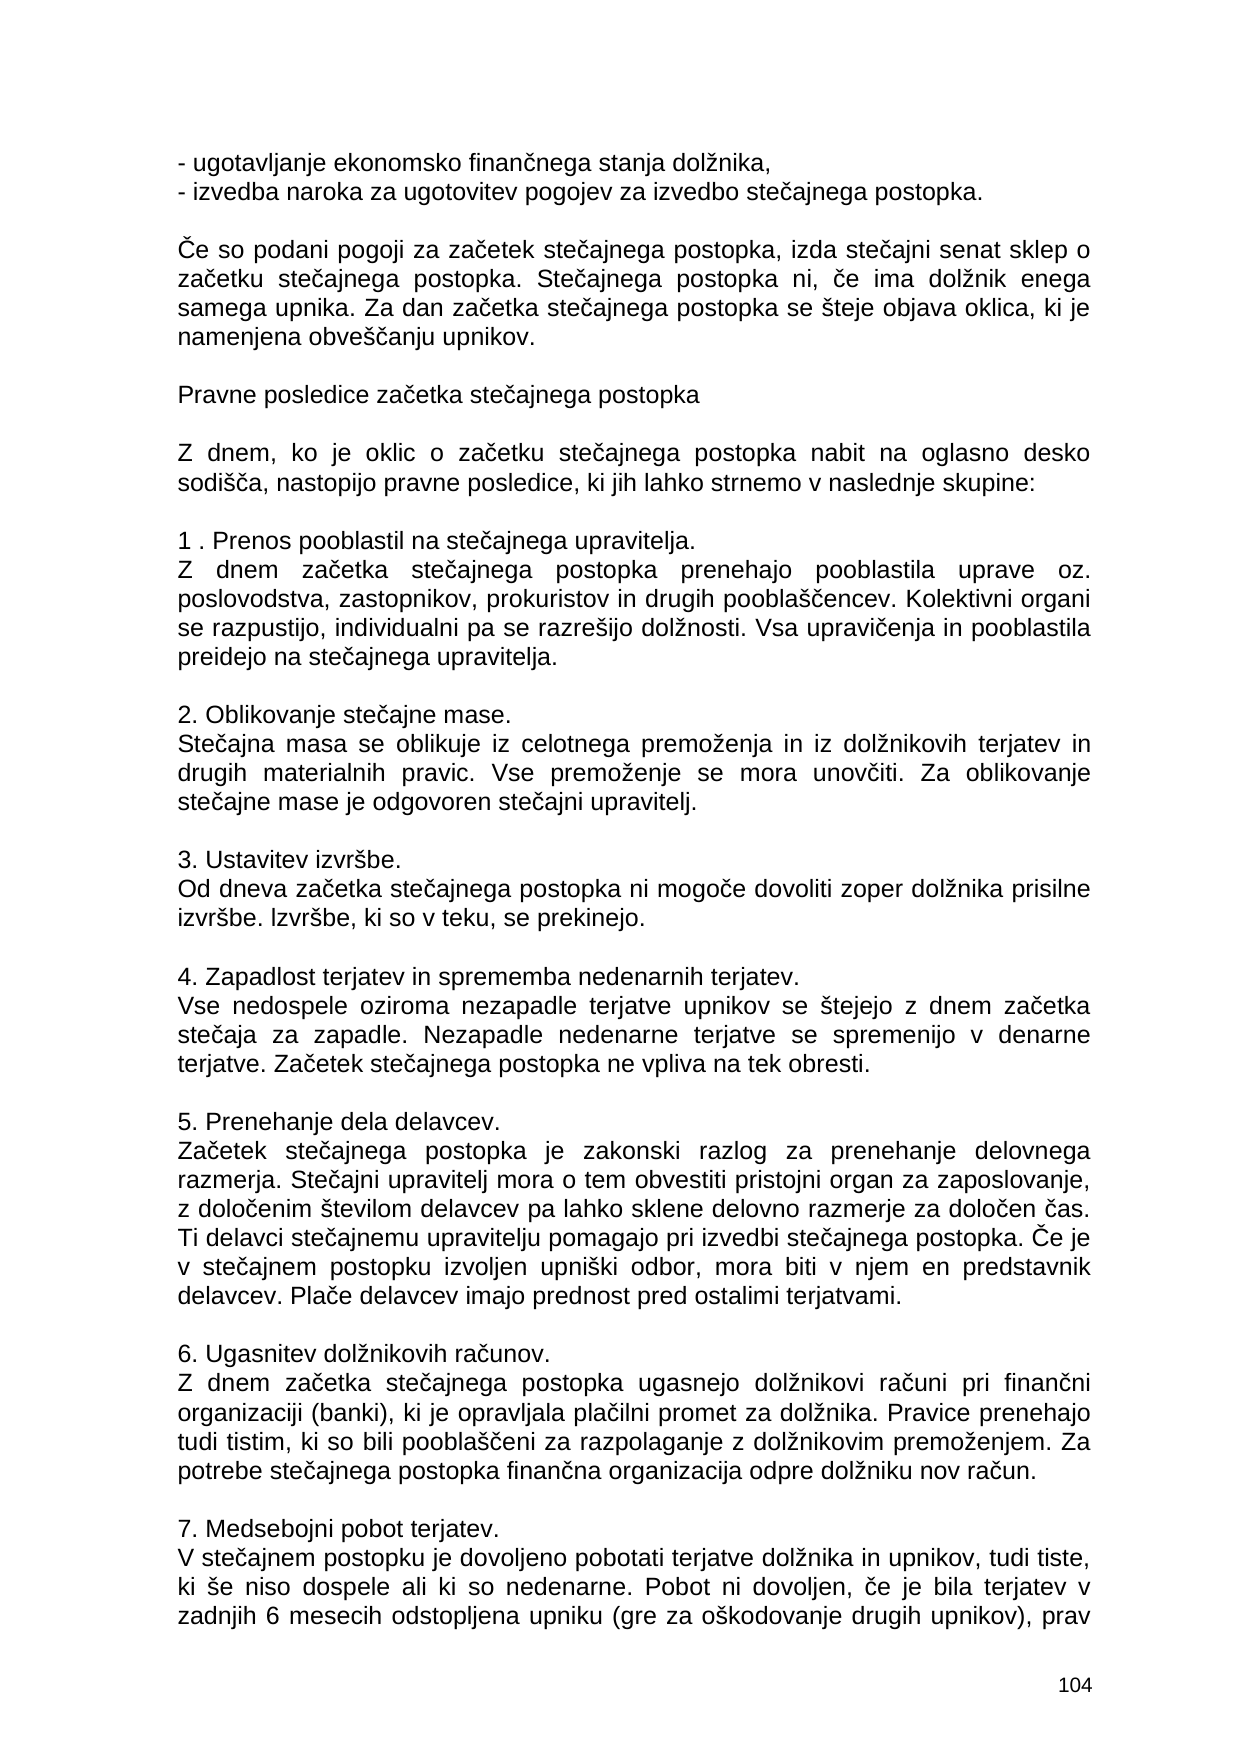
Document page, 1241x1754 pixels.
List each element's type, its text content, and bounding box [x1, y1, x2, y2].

text 1 . Prenos pooblastil na stečajnega upravitelja. [177, 526, 1092, 554]
text Če so podani pogoji za začetek stečajnega postopka, izda stečajni senat sklep o začetku stečajnega postopka. Stečajnega postopka ni, če ima dolžnik enega samega upnika. Za dan začetka stečajnega postopka se šteje objava oklica, ki je namenjena obveščanju upnikov. [177, 235, 1092, 351]
text 6. Ugasnitev dolžnikovih računov. [177, 1339, 1092, 1368]
text ‑ izvedba naroka za ugotovitev pogojev za izvedbo stečajnega postopka. [177, 177, 1092, 206]
text Od dneva začetka stečajnega postopka ni mogoče dovoliti zoper dolžnika prisilne izvršbe. lzvršbe, ki so v teku, se prekinejo. [177, 874, 1092, 932]
text Z dnem začetka stečajnega postopka prenehajo pooblastila uprave oz. poslovodstva, zastopnikov, prokuristov in drugih pooblaščencev. Kolektivni organi se razpustijo, individualni pa se razrešijo dolžnosti. Vsa upravičenja in pooblastila preidejo na stečajnega upravitelja. [177, 554, 1092, 671]
text 4. Zapadlost terjatev in sprememba nedenarnih terjatev. [177, 961, 1092, 991]
text Z dnem začetka stečajnega postopka ugasnejo dolžnikovi računi pri finančni organizaciji (banki), ki je opravljala plačilni promet za dolžnika. Pravice prenehajo tudi tistim, ki so bili pooblaščeni za razpolaganje z dolžnikovim premoženjem. Za potrebe stečajnega postopka finančna organizacija odpre dolžniku nov račun. [177, 1368, 1092, 1484]
text 3. Ustavitev izvršbe. [177, 845, 1092, 874]
text Z dnem, ko je oklic o začetku stečajnega postopka nabit na oglasno desko sodišča, nastopijo pravne posledice, ki jih lahko strnemo v naslednje skupine: [177, 438, 1092, 496]
text V stečajnem postopku je dovoljeno pobotati terjatve dolžnika in upnikov, tudi tiste, ki še niso dospele ali ki so nedenarne. Pobot ni dovoljen, če je bila terjatev v zadnjih 6 mesecih odstopljena upniku (gre za oškodovanje drugih upnikov), prav [177, 1543, 1092, 1630]
text Stečajna masa se oblikuje iz celotnega premoženja in iz dolžnikovih terjatev in drugih materialnih pravic. Vse premoženje se mora unovčiti. Za oblikovanje stečajne mase je odgovoren stečajni upravitelj. [177, 729, 1092, 816]
text Pravne posledice začetka stečajnega postopka [177, 380, 1092, 409]
text Začetek stečajnega postopka je zakonski razlog za prenehanje delovnega razmerja. Stečajni upravitelj mora o tem obvestiti pristojni organ za zaposlovanje, z določenim številom delavcev pa lahko sklene delovno razmerje za določen čas. Ti delavci stečajnemu upravitelju pomagajo pri izvedbi stečajnega postopka. Če je v stečajnem postopku izvoljen upniški odbor, mora biti v njem en predstavnik delavcev. Plače delavcev imajo prednost pred ostalimi terjatvami. [177, 1136, 1092, 1310]
text Vse nedospele oziroma nezapadle terjatve upnikov se štejejo z dnem začetka stečaja za zapadle. Nezapadle nedenarne terjatve se spremenijo v denarne terjatve. Začetek stečajnega postopka ne vpliva na tek obresti. [177, 991, 1092, 1078]
text 7. Medsebojni pobot terjatev. [177, 1514, 1092, 1543]
text 2. Oblikovanje stečajne mase. [177, 700, 1092, 729]
text ‑ ugotavljanje ekonomsko finančnega stanja dolžnika, [177, 148, 1092, 177]
text 5. Prenehanje dela delavcev. [177, 1107, 1092, 1136]
